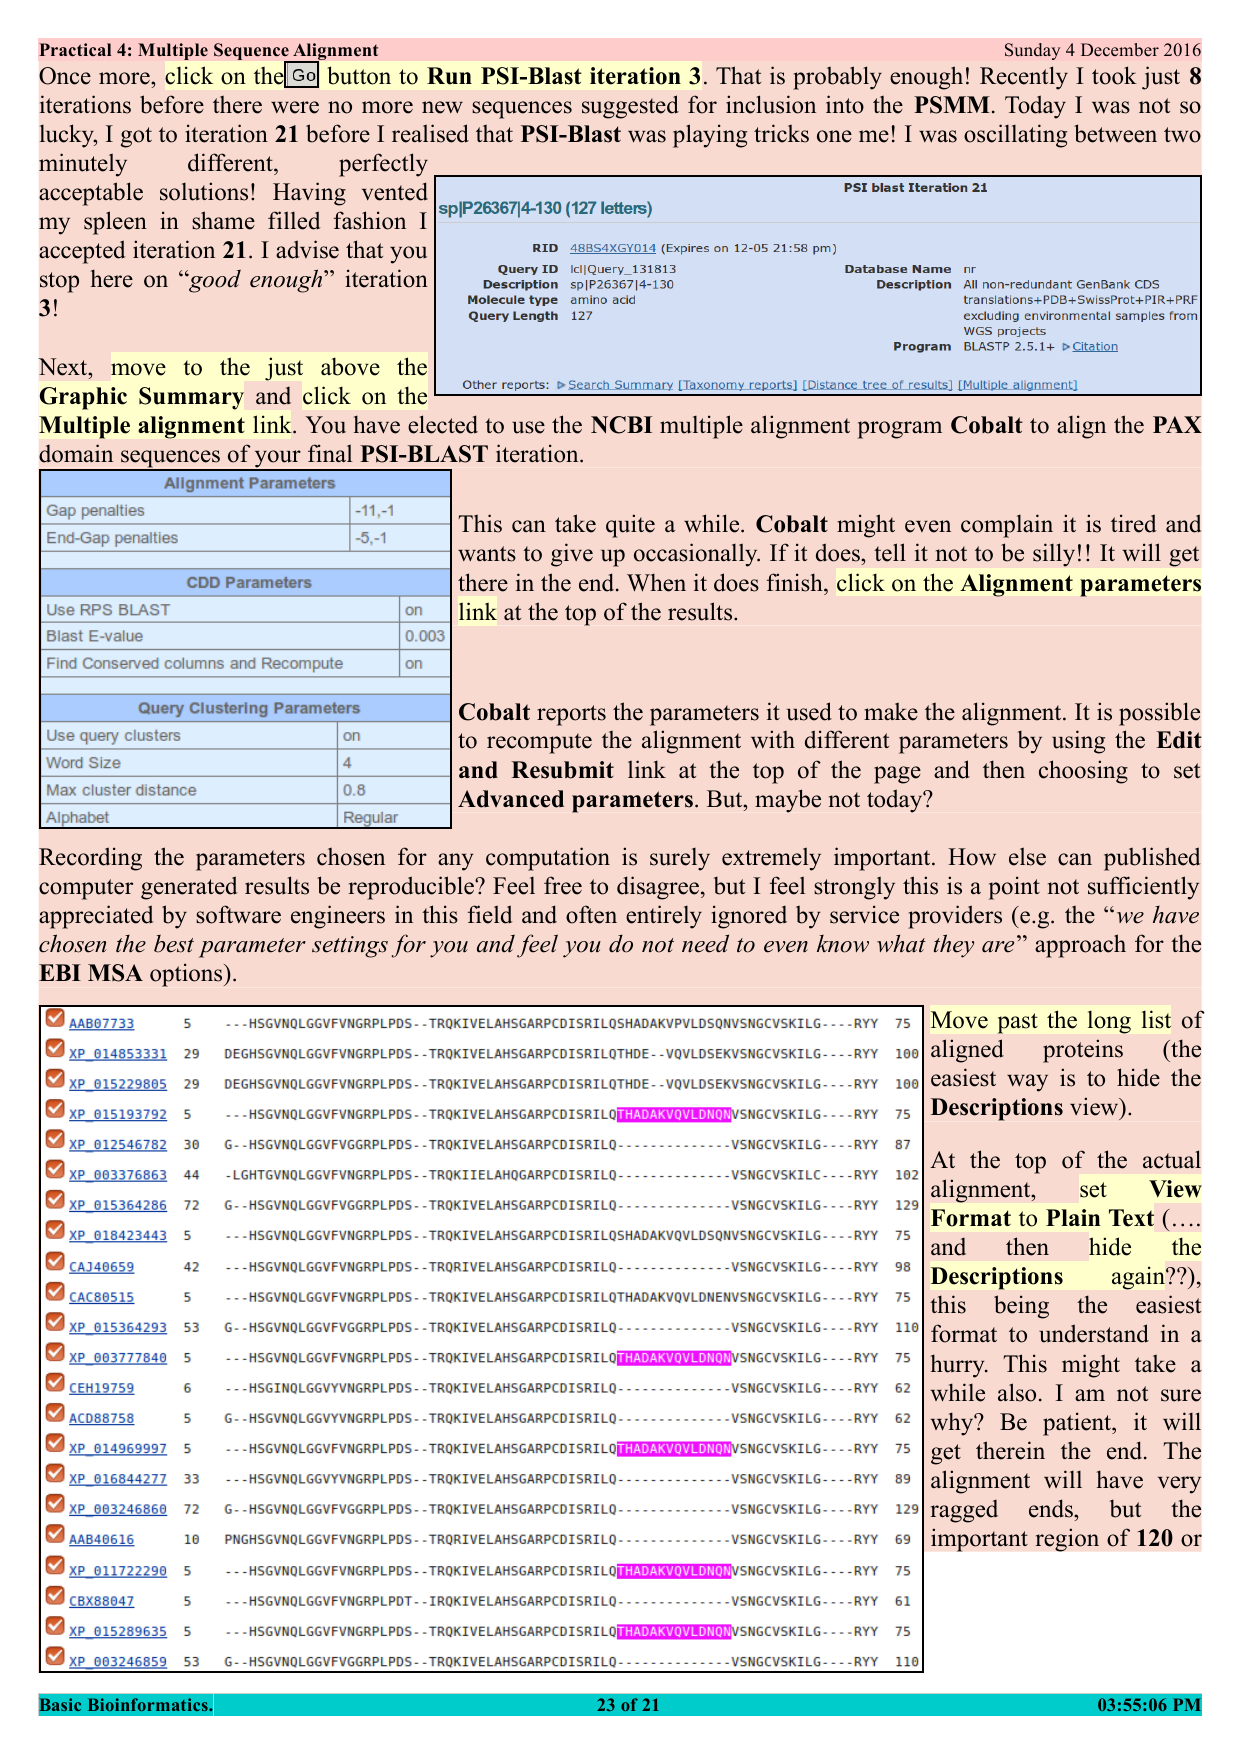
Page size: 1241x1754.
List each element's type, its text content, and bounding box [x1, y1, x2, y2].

picture [41, 471, 450, 827]
text Move past the long list of aligned proteins (the easiest way is to hide the Descriptions view). [924, 1005, 1202, 1121]
text Once more, click on the button to Run PSI-Blast iteration 3. That is probably enough! Recently I took just 8 iterations before there were no more new sequences suggested for inclusion into the PSMM. Today I was not so lucky, I got to iteration 21 before I realised that PSI-Blast was playing tricks one me! I was oscillating between two minutely different, perfectly acceptable solutions! Having vented my spleen in shame filled fashion I accepted iteration 21. I advise that you stop here on “good enough” iteration 3! [38, 61, 1202, 322]
text This can take quite a while. Cobalt might even complain it is tired and wants to give up occasionally. If it does, tell it not to be silly!! It will get there in the end. When it does finish, click on the Alignment parameters link at the top of the results. [452, 509, 1202, 626]
picture [41, 1007, 922, 1671]
text At the top of the actual alignment, set View Format to Plain Text (…. and then hide the Descriptions again??), this being the easiest format to understand in a hurry. This might take a while also. I am not sure why? Be patient, it will get therein the end. The alignment will have very ragged ends, but the important region of 120 or [924, 1145, 1202, 1552]
text Recording the parameters chosen for any computation is surely extremely important. How else can published computer generated results be reproducible? Feel free to disagree, but I feel strongly this is a point not sufficiently appreciated by software engineers in this field and often entirely ignored by service providers (e.g. the “we have chosen the best parameter settings for you and feel you do not need to even know what they are” approach for the EBI MSA options). [38, 842, 1202, 987]
text Next, move to the just above the Graphic Summary and click on the Multiple alignment link. You have elected to use the NCBI multiple alignment program Cobalt to align the PAX domain sequences of your final PSI-BLAST iteration. [38, 352, 1202, 468]
picture [286, 63, 317, 86]
picture [436, 177, 1200, 394]
text Cobalt reports the parameters it used to make the alignment. It is possible to recompute the alignment with different parameters by using the Edit and Resubmit link at the top of the page and then choosing to set Advanced parameters. But, maybe not today? [452, 696, 1202, 813]
